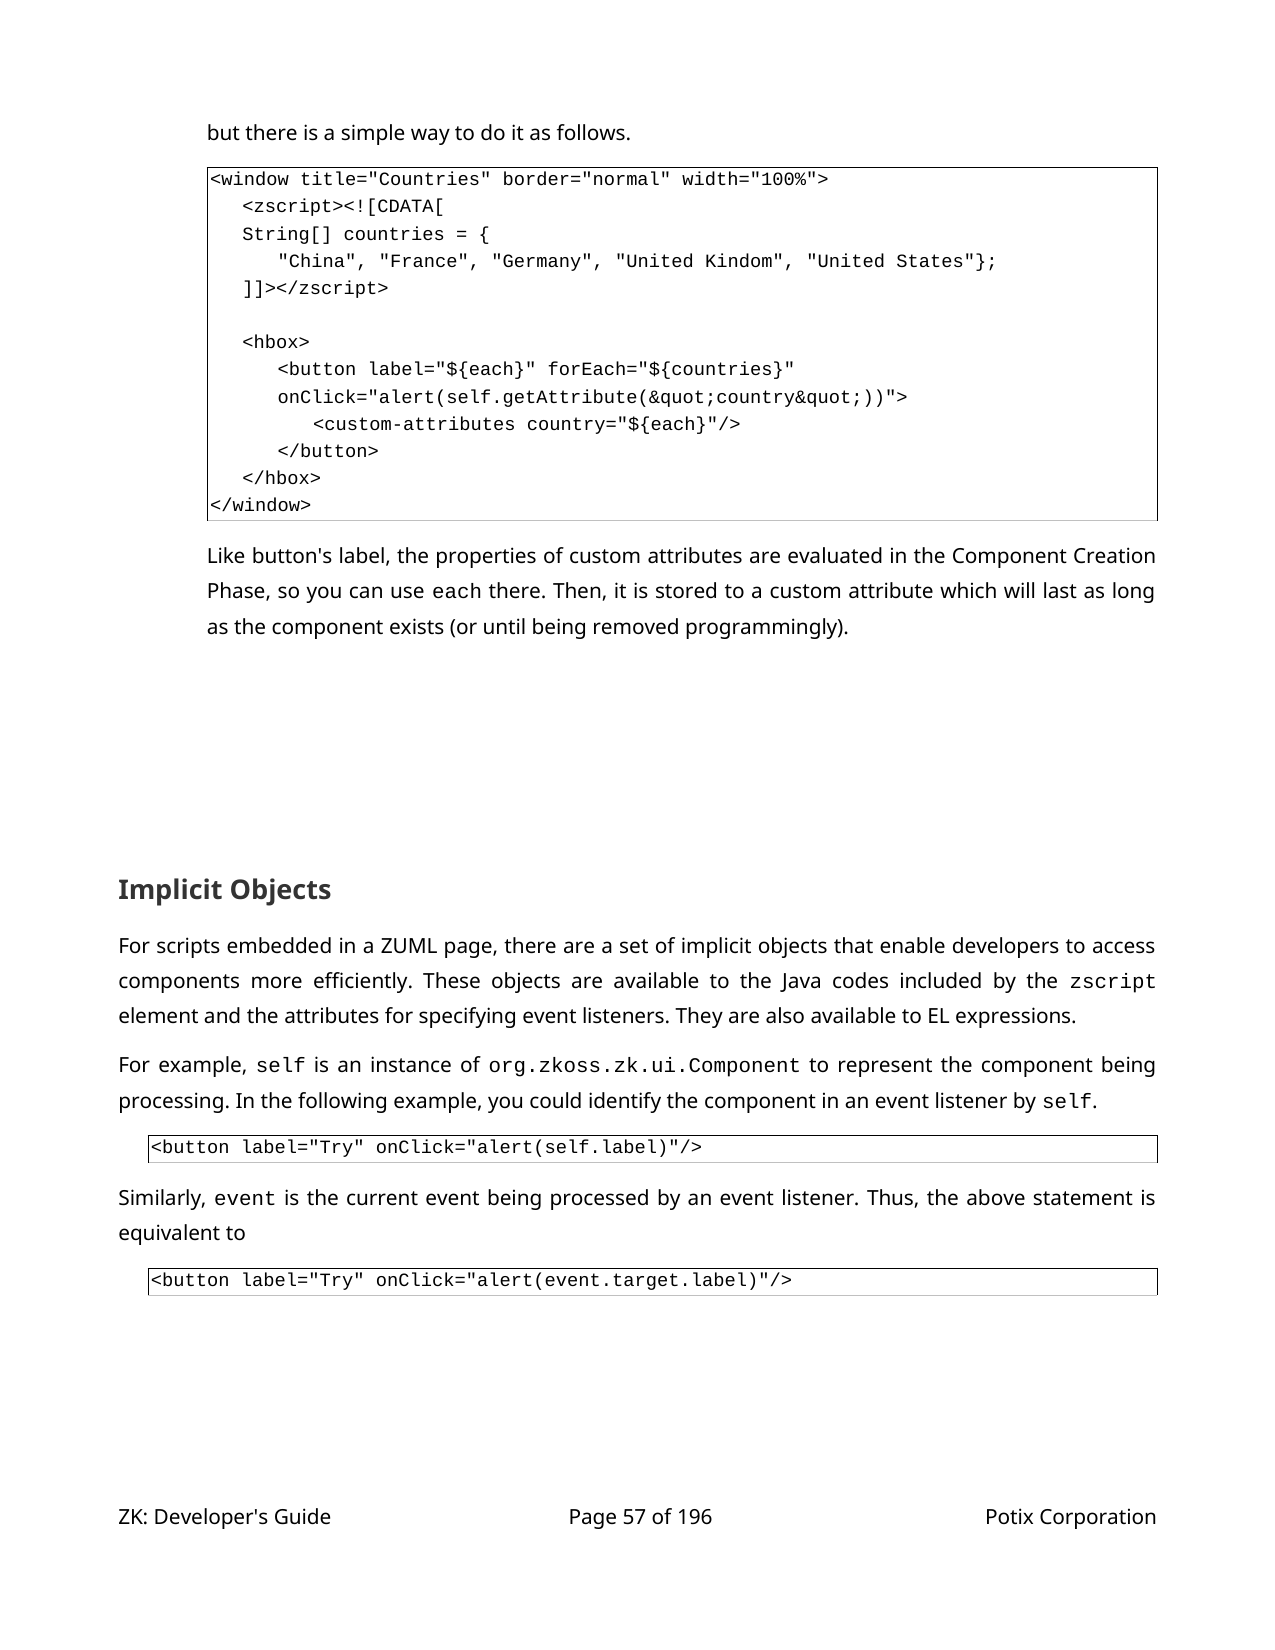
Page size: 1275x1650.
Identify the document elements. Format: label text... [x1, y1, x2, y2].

text For scripts embedded in a ZUML page, there are a set of implicit objects that enable developers to access components more efficiently. These objects are available to the Java codes included by the zscript element and the attributes for specifying event listeners. They are also available to EL expressions. [118, 931, 1157, 1030]
text onClick="alert(self.getAttribute(&quot;country&quot;))"> [208, 384, 1157, 409]
text </window> [208, 493, 1157, 520]
text "China", "France", "Germany", "United Kindom", "United States"}; [208, 248, 1157, 273]
text String[] countries = { [208, 221, 1157, 246]
text Similarly, event is the current event being processed by an event listener. Thus, the above statement is equivalent to [118, 1183, 1157, 1247]
text <hbox> [208, 330, 1157, 354]
text <button label="Try" onClick="alert(event.target.label)"/> [149, 1269, 1157, 1295]
text </button> [208, 439, 1157, 463]
text Like button's label, the properties of custom attributes are evaluated in the Component Creation Phase, so you can use each there. Then, it is stored to a custom attribute which will last as long as the component exists (or until being removed programmingly). [207, 541, 1157, 640]
subtitle Implicit Objects [118, 870, 1157, 907]
text <zscript><![CDATA[ [208, 194, 1157, 218]
text For example, self is an instance of org.zkoss.zk.ui.Component to represent the component being processing. In the following example, you could identify the component in an event listener by self. [118, 1050, 1157, 1114]
text <custom-attributes country="${each}"/> [208, 412, 1157, 436]
text </hbox> [208, 466, 1157, 490]
text <button label="Try" onClick="alert(self.label)"/> [149, 1136, 1157, 1162]
text ]]></zscript> [208, 276, 1157, 300]
text <button label="${each}" forEach="${countries}" [208, 357, 1157, 382]
text <window title="Countries" border="normal" width="100%"> [208, 168, 1157, 191]
text but there is a simple way to do it as follows. [207, 118, 1157, 146]
